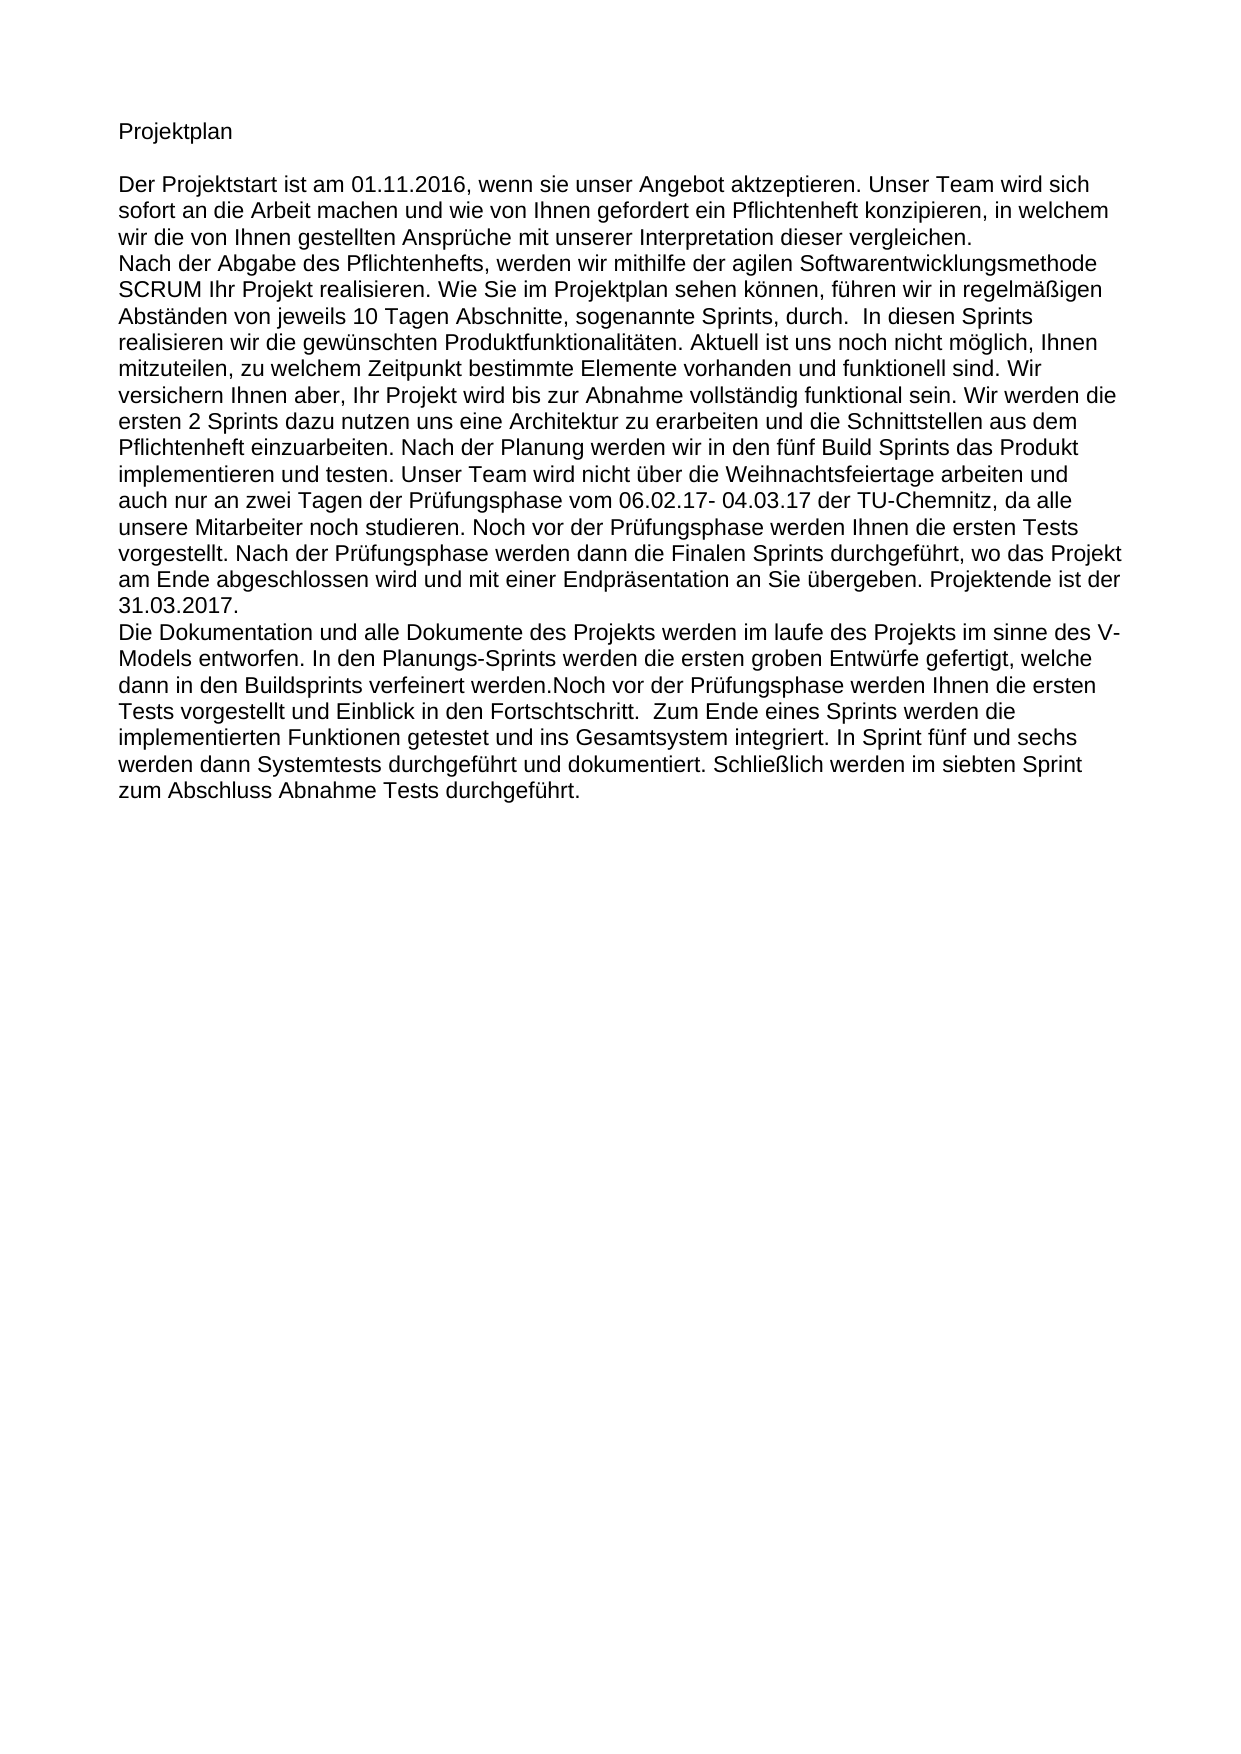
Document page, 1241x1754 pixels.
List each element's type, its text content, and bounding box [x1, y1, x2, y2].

text Der Projektstart ist am 01.11.2016, wenn sie unser Angebot aktzeptieren. Unser Team wird sich sofort an die Arbeit machen und wie von Ihnen gefordert ein Pflichtenheft konzipieren, in welchem wir die von Ihnen gestellten Ansprüche mit unserer Interpretation dieser vergleichen. [118, 171, 1122, 250]
text Nach der Abgabe des Pflichtenhefts, werden wir mithilfe der agilen Softwarentwicklungsmethode SCRUM Ihr Projekt realisieren. Wie Sie im Projektplan sehen können, führen wir in regelmäßigen Abständen von jeweils 10 Tagen Abschnitte, sogenannte Sprints, durch. In diesen Sprints realisieren wir die gewünschten Produktfunktionalitäten. Aktuell ist uns noch nicht möglich, Ihnen mitzuteilen, zu welchem Zeitpunkt bestimmte Elemente vorhanden und funktionell sind. Wir versichern Ihnen aber, Ihr Projekt wird bis zur Abnahme vollständig funktional sein. Wir werden die ersten 2 Sprints dazu nutzen uns eine Architektur zu erarbeiten und die Schnittstellen aus dem Pflichtenheft einzuarbeiten. Nach der Planung werden wir in den fünf Build Sprints das Produkt implementieren und testen. Unser Team wird nicht über die Weihnachtsfeiertage arbeiten und auch nur an zwei Tagen der Prüfungsphase vom 06.02.17- 04.03.17 der TU-Chemnitz, da alle unsere Mitarbeiter noch studieren. Noch vor der Prüfungsphase werden Ihnen die ersten Tests vorgestellt. Nach der Prüfungsphase werden dann die Finalen Sprints durchgeführt, wo das Projekt am Ende abgeschlossen wird und mit einer Endpräsentation an Sie übergeben. Projektende ist der 31.03.2017. Die Dokumentation und alle Dokumente des Projekts werden im laufe des Projekts im sinne des V-Models entworfen. In den Planungs-Sprints werden die ersten groben Entwürfe gefertigt, welche dann in den Buildsprints verfeinert werden.Noch vor der Prüfungsphase werden Ihnen die ersten Tests vorgestellt und Einblick in den Fortschtschritt. Zum Ende eines Sprints werden die implementierten Funktionen getestet und ins Gesamtsystem integriert. In Sprint fünf und sechs werden dann Systemtests durchgeführt und dokumentiert. Schließlich werden im siebten Sprint zum Abschluss Abnahme Tests durchgeführt. [118, 250, 1122, 803]
text Projektplan [118, 118, 1122, 144]
